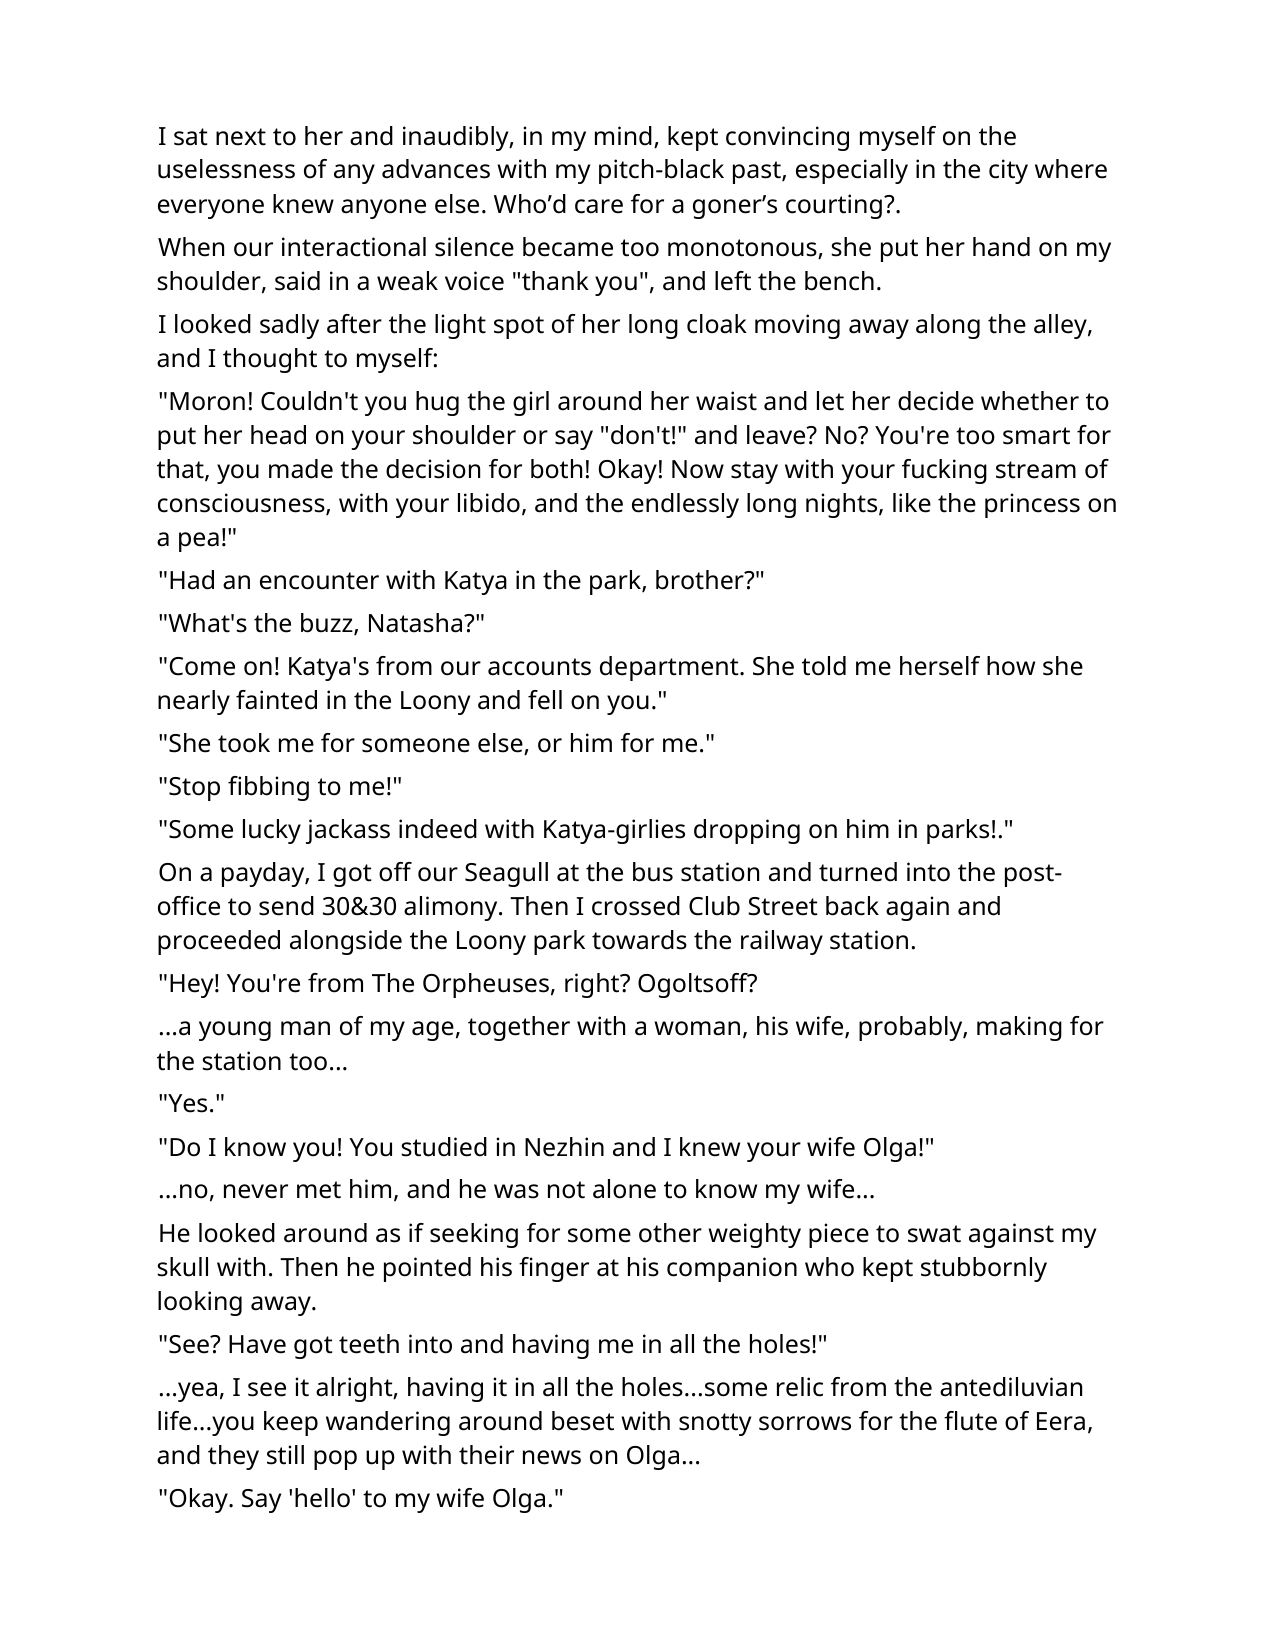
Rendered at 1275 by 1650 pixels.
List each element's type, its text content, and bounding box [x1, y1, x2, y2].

text When our interactional silence became too monotonous, she put her hand on my shoulder, said in a weak voice "thank you", and left the bench. [156, 229, 1118, 297]
text ...yea, I see it alright, having it in all the holes...some relic from the antediluvian life...you keep wandering around beset with snotty sorrows for the flute of Eera, and they still pop up with their news on Olga... [156, 1369, 1118, 1472]
text "Yes." [156, 1086, 1118, 1120]
text "She took me for someone else, or him for me." [156, 726, 1118, 760]
text "Okay. Say 'hello' to my wife Olga." [156, 1481, 1118, 1514]
text "Come on! Katya's from our accounts department. She told me herself how she nearly fainted in the Loony and fell on you." [156, 649, 1118, 717]
text "Moron! Couldn't you hug the girl around her waist and let her decide whether to put her head on your shoulder or say "don't!" and leave? No? You're too smart for that, you made the decision for both! Okay! Now stay with your fucking stream of consciousness, with your libido, and the endlessly long nights, like the princess on a pea!" [156, 383, 1118, 554]
text "Some lucky jackass indeed with Katya-girlies dropping on him in parks!." [156, 812, 1118, 846]
text "What's the buzz, Natasha?" [156, 606, 1118, 640]
text "Do I know you! You studied in Nezhin and I knew your wife Olga!" [156, 1129, 1118, 1163]
text He looked around as if seeking for some other weighty piece to swat against my skull with. Then he pointed his finger at his companion who kept stubbornly looking away. [156, 1215, 1118, 1317]
text I looked sadly after the light spot of her long cloak moving away along the alley, and I thought to myself: [156, 306, 1118, 374]
text "See? Have got teeth into and having me in all the holes!" [156, 1326, 1118, 1360]
text "Hey! You're from The Orpheuses, right? Ogoltsoff? [156, 966, 1118, 1000]
text On a payday, I got off our Seagull at the bus station and turned into the post-office to send 30&30 alimony. Then I crossed Club Street back again and proceeded alongside the Loony park towards the railway station. [156, 855, 1118, 957]
text I sat next to her and inaudibly, in my mind, kept convincing myself on the uselessness of any advances with my pitch-black past, especially in the city where everyone knew anyone else. Who’d care for a goner’s courting?. [156, 118, 1118, 220]
text ...no, never met him, and he was not alone to know my wife... [156, 1172, 1118, 1206]
text "Stop fibbing to me!" [156, 769, 1118, 803]
text ...a young man of my age, together with a woman, his wife, probably, making for the station too... [156, 1009, 1118, 1077]
text "Had an encounter with Katya in the park, brother?" [156, 563, 1118, 597]
